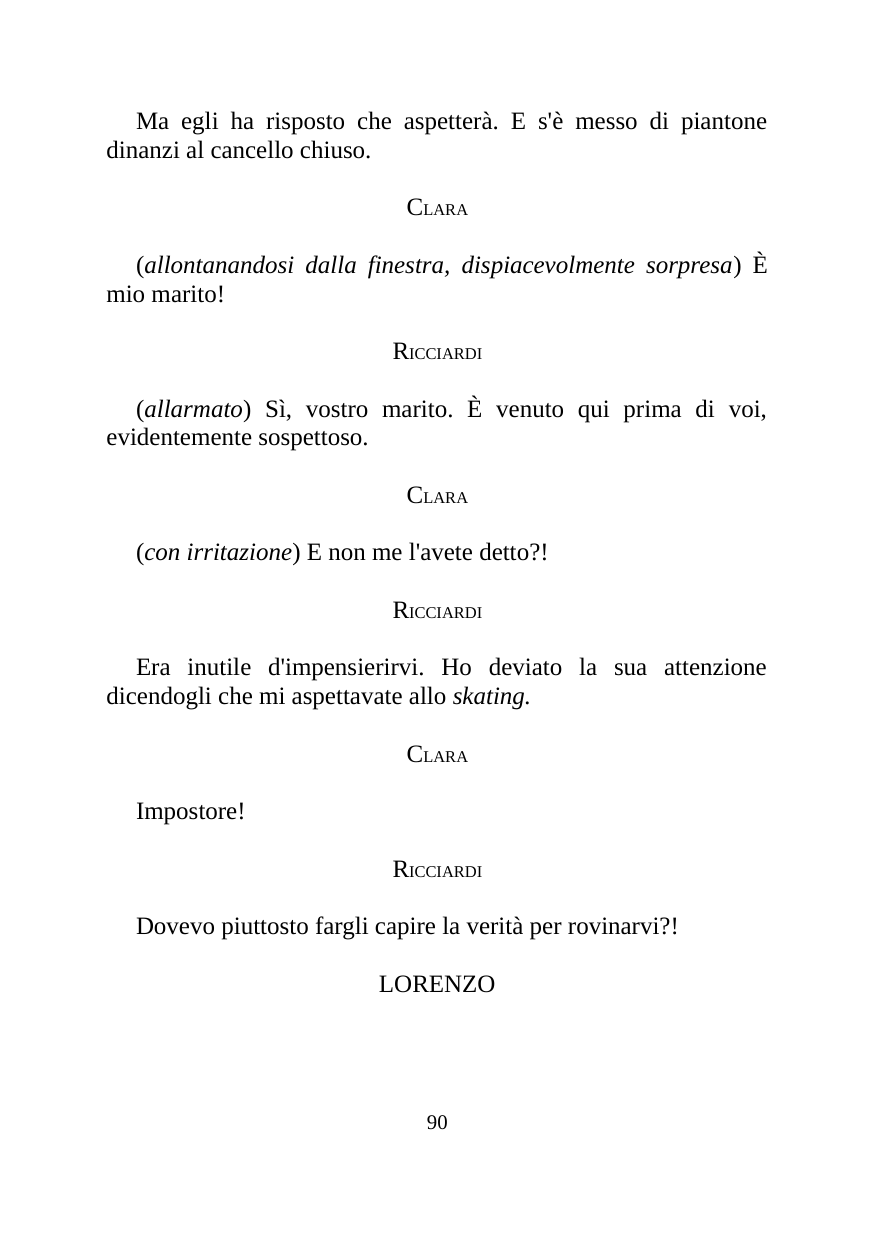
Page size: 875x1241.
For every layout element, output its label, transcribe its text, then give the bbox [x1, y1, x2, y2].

text Dovevo piuttosto fargli capire la verità per rovinarvi?! [106, 911, 768, 940]
text Ricciardi [106, 336, 768, 365]
text Ricciardi [106, 854, 768, 882]
text (allontanandosi dalla finestra, dispiacevolmente sorpresa) È mio marito! [106, 250, 768, 307]
text (allarmato) Sì, vostro marito. È venuto qui prima di voi, evidentemente sospettoso. [106, 394, 768, 451]
text Era inutile d'impensierirvi. Ho deviato la sua attenzione dicendogli che mi aspettavate allo skating. [106, 652, 768, 710]
text Clara [106, 192, 768, 221]
text Impostore! [106, 796, 768, 825]
text (con irritazione) E non me l'avete detto?! [106, 537, 768, 566]
text Ricciardi [106, 595, 768, 624]
text Clara [106, 739, 768, 767]
text Ma egli ha risposto che aspetterà. E s'è messo di piantone dinanzi al cancello chiuso. [106, 106, 768, 164]
text LORENZO [106, 969, 768, 997]
text Clara [106, 480, 768, 509]
